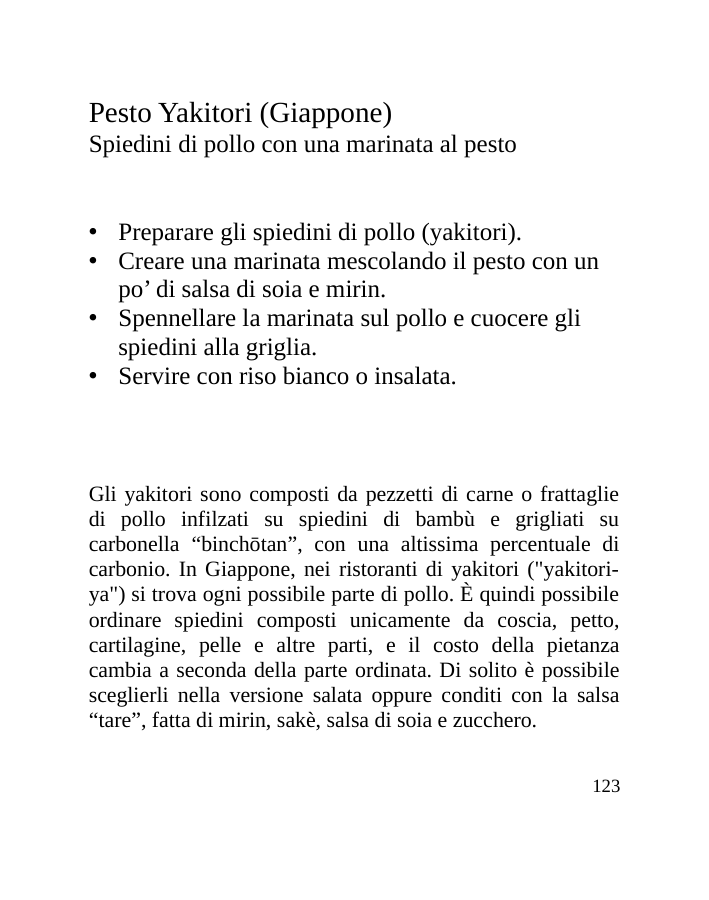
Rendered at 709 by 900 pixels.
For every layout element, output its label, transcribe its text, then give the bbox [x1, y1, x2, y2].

text Pesto Yakitori (Giappone) [88, 96, 620, 129]
list Servire con riso bianco o insalata. [88, 361, 620, 389]
text Spiedini di pollo con una marinata al pesto [88, 129, 620, 158]
list Preparare gli spiedini di pollo (yakitori). [88, 217, 620, 246]
text Gli yakitori sono composti da pezzetti di carne o frattaglie di pollo infilzati su spiedini di bambù e grigliati su carbonella “binchōtan”, con una altissima percentuale di carbonio. In Giappone, nei ristoranti di yakitori ("yakitori-ya") si trova ogni possibile parte di pollo. È quindi possibile ordinare spiedini composti unicamente da coscia, petto, cartilagine, pelle e altre parti, e il costo della pietanza cambia a seconda della parte ordinata. Di solito è possibile sceglierli nella versione salata oppure conditi con la salsa “tare”, fatta di mirin, sakè, salsa di soia e zucchero. [88, 481, 620, 733]
list Spennellare la marinata sul pollo e cuocere gli spiedini alla griglia. [88, 303, 620, 361]
list Creare una marinata mescolando il pesto con un po’ di salsa di soia e mirin. [88, 246, 620, 303]
